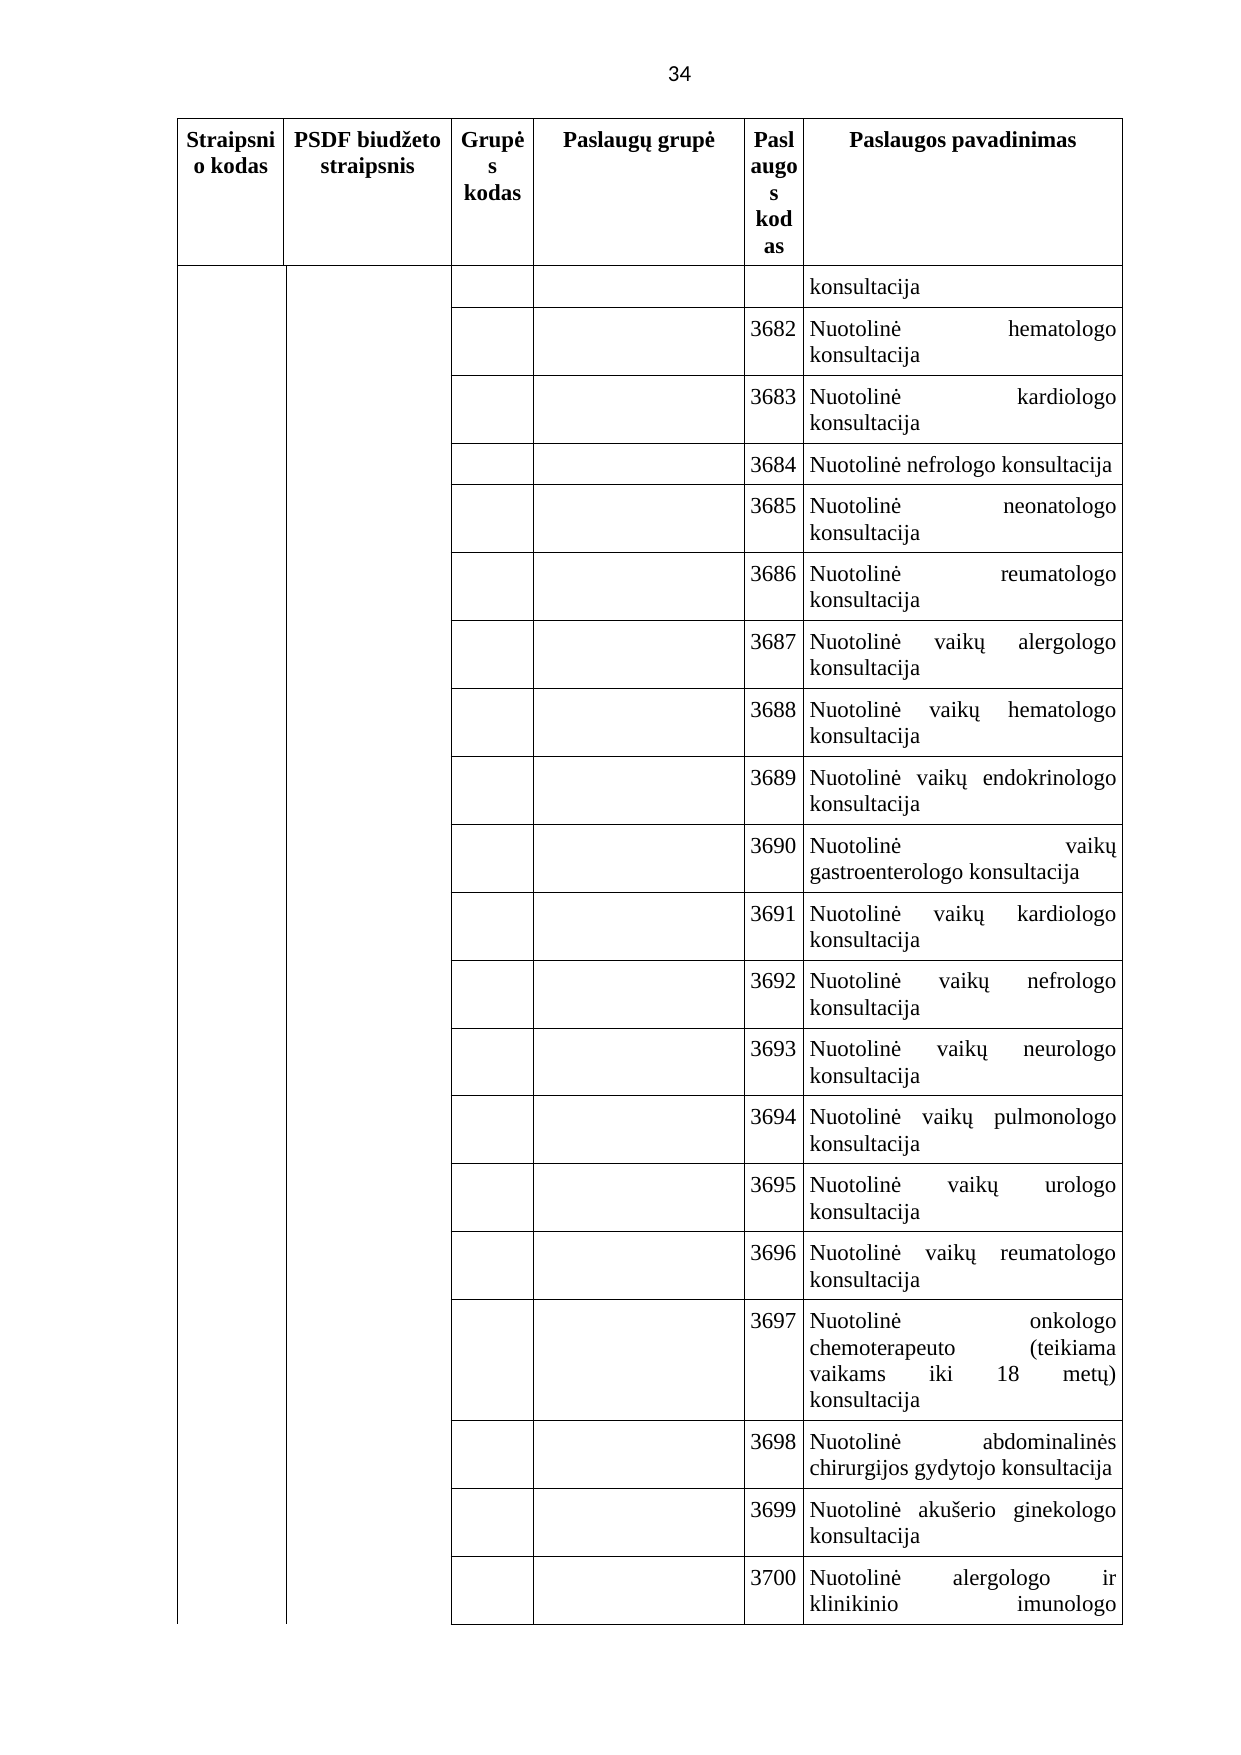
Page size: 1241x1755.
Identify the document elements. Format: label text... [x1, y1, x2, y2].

table_cell [178, 1556, 286, 1623]
table_cell 3686 [745, 553, 803, 620]
table_cell Nuotolinė vaikų reumatologo konsultacija [804, 1232, 1122, 1299]
table_cell Nuotolinė reumatologo konsultacija [804, 553, 1122, 620]
table_cell [452, 553, 533, 620]
table_cell [178, 620, 286, 688]
table_cell [534, 1300, 744, 1420]
table_header PSDF biudžeto straipsnis [284, 119, 451, 265]
table_cell 3690 [745, 825, 803, 892]
table_cell [452, 444, 533, 484]
table_cell Nuotolinė vaikų gastroenterologo konsultacija [804, 825, 1122, 892]
table_cell [178, 484, 286, 552]
table_header Straipsnio kodas [178, 119, 283, 265]
table_cell Nuotolinė vaikų alergologo konsultacija [804, 621, 1122, 688]
table_cell [178, 552, 286, 620]
table_cell [452, 1096, 533, 1163]
table_cell [287, 266, 451, 307]
table_cell [178, 1163, 286, 1231]
table_cell [452, 266, 533, 307]
table_cell [287, 1095, 451, 1163]
table_cell [452, 1300, 533, 1420]
table_cell [452, 961, 533, 1027]
table_cell [452, 825, 533, 892]
table_cell 3685 [745, 485, 803, 552]
table_cell [178, 960, 286, 1027]
table_cell [287, 1028, 451, 1095]
table_cell [452, 308, 533, 374]
table_cell [534, 444, 744, 484]
table_cell 3683 [745, 376, 803, 442]
table_cell [452, 1557, 533, 1623]
table_cell Nuotolinė hematologo konsultacija [804, 308, 1122, 374]
table_cell [534, 376, 744, 442]
table_cell Nuotolinė abdominalinės chirurgijos gydytojo konsultacija [804, 1421, 1122, 1488]
table_cell [178, 1420, 286, 1488]
table_cell [178, 756, 286, 824]
table_cell [452, 1421, 533, 1488]
table_cell [534, 1029, 744, 1095]
table_cell [452, 376, 533, 442]
table_cell 3696 [745, 1232, 803, 1299]
table_cell [534, 1164, 744, 1231]
table_cell [534, 266, 744, 307]
table_cell Nuotolinė kardiologo konsultacija [804, 376, 1122, 442]
table_cell Nuotolinė vaikų hematologo konsultacija [804, 689, 1122, 756]
table_cell Nuotolinė vaikų urologo konsultacija [804, 1164, 1122, 1231]
table_cell [178, 1299, 286, 1420]
table_cell [452, 1164, 533, 1231]
table_cell Nuotolinė vaikų pulmonologo konsultacija [804, 1096, 1122, 1163]
table_cell [287, 892, 451, 959]
table_cell [534, 1421, 744, 1488]
table_cell [287, 620, 451, 688]
table_cell [178, 1095, 286, 1163]
table_cell [534, 553, 744, 620]
table_cell [287, 484, 451, 552]
table_header Paslaugų grupė [534, 119, 744, 265]
table_cell 3682 [745, 308, 803, 374]
table_cell [178, 1488, 286, 1556]
table_cell [534, 961, 744, 1027]
table_cell [452, 689, 533, 756]
table_cell 3688 [745, 689, 803, 756]
table_header Paslaugos pavadinimas [804, 119, 1122, 265]
table_cell [452, 757, 533, 824]
table_cell [287, 1488, 451, 1556]
table_cell [287, 1163, 451, 1231]
table_cell [178, 824, 286, 892]
table_cell [178, 266, 286, 307]
table_cell 3692 [745, 961, 803, 1027]
table_cell 3694 [745, 1096, 803, 1163]
table_cell [534, 621, 744, 688]
table_cell [534, 308, 744, 374]
table_cell [287, 1299, 451, 1420]
table_cell [452, 1489, 533, 1556]
table_cell 3684 [745, 444, 803, 484]
table_cell [178, 892, 286, 959]
table_cell [287, 1231, 451, 1299]
table_cell Nuotolinė vaikų nefrologo konsultacija [804, 961, 1122, 1027]
table_cell 3687 [745, 621, 803, 688]
table_cell 3695 [745, 1164, 803, 1231]
table_cell [534, 689, 744, 756]
table_cell Nuotolinė alergologo ir klinikinio imunologo [804, 1557, 1122, 1623]
table_cell Nuotolinė akušerio ginekologo konsultacija [804, 1489, 1122, 1556]
table_cell [534, 757, 744, 824]
table_cell Nuotolinė vaikų neurologo konsultacija [804, 1029, 1122, 1095]
table_cell [452, 1232, 533, 1299]
table_cell Nuotolinė vaikų endokrinologo konsultacija [804, 757, 1122, 824]
table_cell Nuotolinė neonatologo konsultacija [804, 485, 1122, 552]
table_cell [178, 375, 286, 442]
table_cell [287, 688, 451, 756]
table_cell [745, 266, 803, 307]
table_cell 3697 [745, 1300, 803, 1420]
table_cell [287, 1420, 451, 1488]
table_cell 3693 [745, 1029, 803, 1095]
table_header Grupės kodas [452, 119, 533, 265]
table_cell [287, 443, 451, 484]
table_cell [178, 688, 286, 756]
table_cell konsultacija [804, 266, 1122, 307]
table_cell [534, 1557, 744, 1623]
table_cell Nuotolinė vaikų kardiologo konsultacija [804, 893, 1122, 959]
table_cell [534, 1232, 744, 1299]
table_cell Nuotolinė onkologo chemoterapeuto (teikiama vaikams iki 18 metų) konsultacija [804, 1300, 1122, 1420]
table_cell [452, 621, 533, 688]
table_cell [452, 893, 533, 959]
table_cell Nuotolinė nefrologo konsultacija [804, 444, 1122, 484]
table_cell 3699 [745, 1489, 803, 1556]
table_header Paslaugos kodas [745, 119, 803, 265]
table_cell 3691 [745, 893, 803, 959]
table_cell [178, 1028, 286, 1095]
table_cell [178, 307, 286, 374]
table_cell [534, 485, 744, 552]
table_cell [178, 443, 286, 484]
table_cell [287, 307, 451, 374]
table_cell [287, 375, 451, 442]
table_cell [534, 1096, 744, 1163]
table_cell [178, 1231, 286, 1299]
table_cell [287, 960, 451, 1027]
table_cell [534, 1489, 744, 1556]
table_cell [452, 1029, 533, 1095]
table_cell [287, 552, 451, 620]
table_cell [534, 825, 744, 892]
table_cell 3689 [745, 757, 803, 824]
table_cell [287, 1556, 451, 1623]
table_cell [287, 756, 451, 824]
table_cell 3700 [745, 1557, 803, 1623]
table_cell 3698 [745, 1421, 803, 1488]
table_cell [287, 824, 451, 892]
table_cell [452, 485, 533, 552]
table_cell [534, 893, 744, 959]
